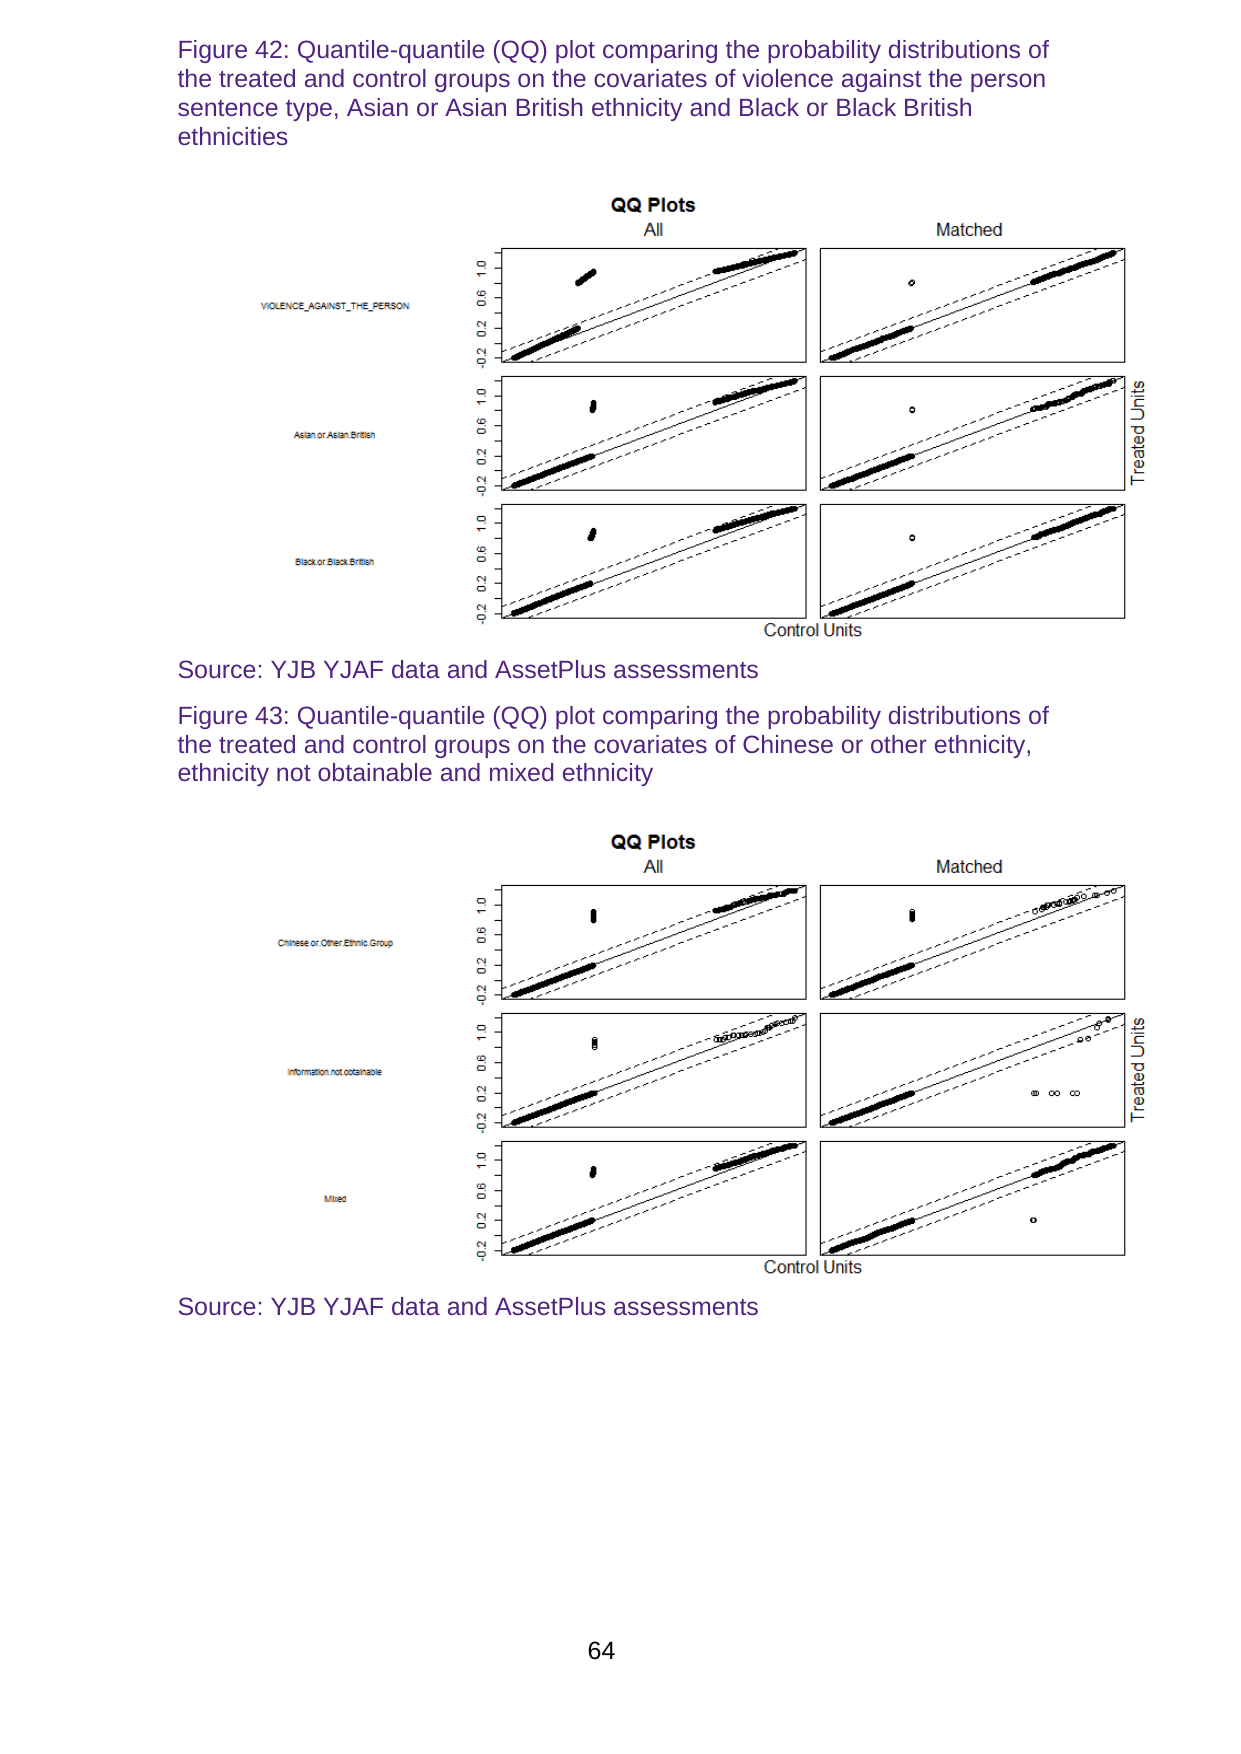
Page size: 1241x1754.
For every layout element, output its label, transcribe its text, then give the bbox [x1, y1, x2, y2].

text Source: YJB YJAF data and AssetPlus assessments [177, 1293, 1063, 1321]
text [177, 804, 1063, 827]
text [177, 167, 1063, 190]
text Figure 42: Quantile-quantile (QQ) plot comparing the probability distributions of the treated and control groups on the covariates of violence against the person sentence type, Asian or Asian British ethnicity and Black or Black British ethnicities [177, 35, 1063, 150]
text Figure 43: Quantile-quantile (QQ) plot comparing the probability distributions of the treated and control groups on the covariates of Chinese or other ethnicity, ethnicity not obtainable and mixed ethnicity [177, 701, 1063, 787]
text Source: YJB YJAF data and AssetPlus assessments [177, 656, 1063, 684]
